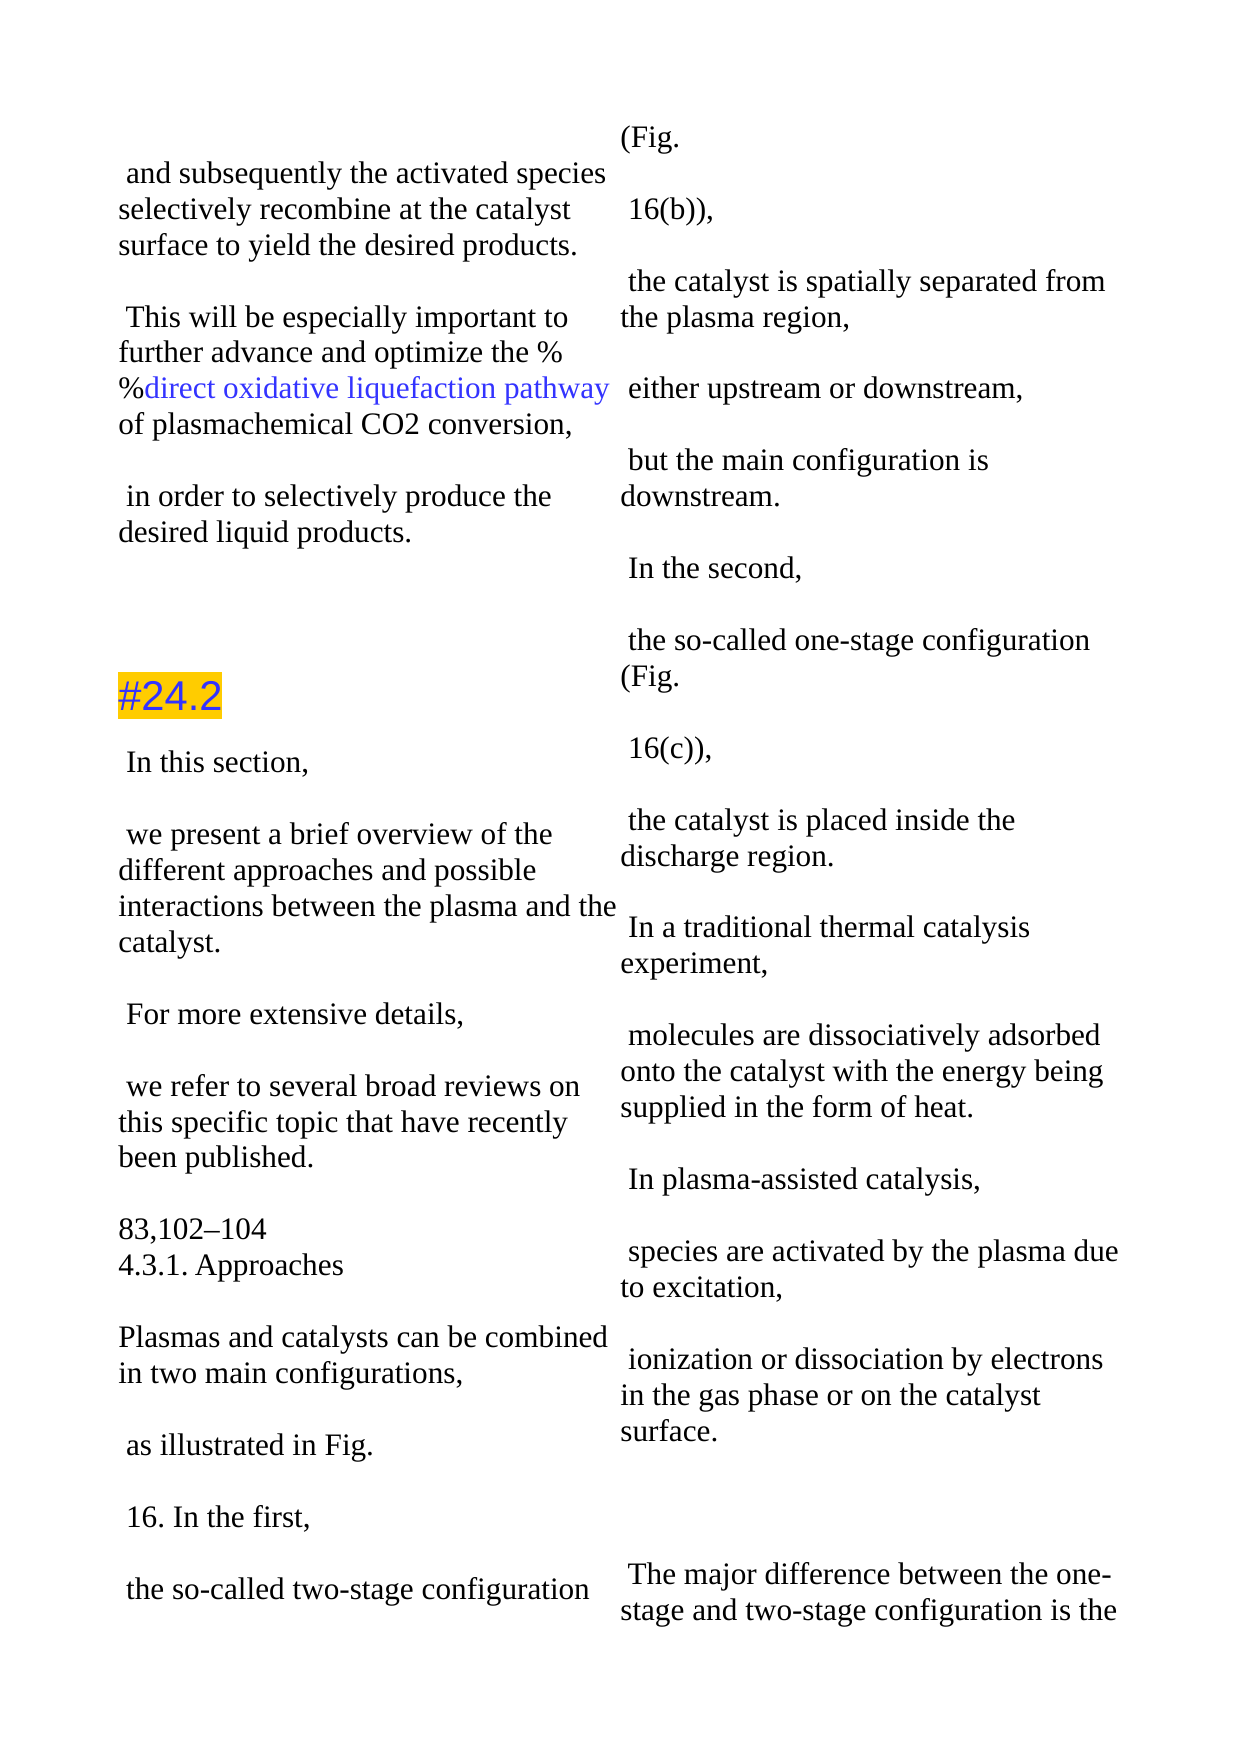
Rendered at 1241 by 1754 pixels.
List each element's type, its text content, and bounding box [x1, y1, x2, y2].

text 83,102–104 [118, 1211, 620, 1247]
text 16(c)), [620, 729, 1122, 765]
text in order to selectively produce the desired liquid products. [118, 477, 620, 549]
text but the main configuration is downstream. [620, 442, 1122, 513]
text In this section, [118, 743, 620, 779]
text In plasma-assisted catalysis, [620, 1160, 1122, 1196]
text we present a brief overview of the different approaches and possible interactions between the plasma and the catalyst. [118, 815, 620, 959]
text #24.2 [118, 672, 620, 719]
text 16. In the first, [118, 1498, 620, 1534]
text the catalyst is placed inside the discharge region. [620, 801, 1122, 873]
text This will be especially important to further advance and optimize the %%direct oxidative liquefaction pathway of plasmachemical CO2 conversion, [118, 298, 620, 442]
text species are activated by the plasma due to excitation, [620, 1232, 1122, 1304]
text the so-called two-stage configuration [118, 1570, 620, 1606]
text 16(b)), [620, 190, 1122, 226]
text In a traditional thermal catalysis experiment, [620, 909, 1122, 981]
text (Fig. [620, 118, 1122, 154]
text Plasmas and catalysts can be combined in two main configurations, [118, 1318, 620, 1390]
text we refer to several broad reviews on this specific topic that have recently been published. [118, 1067, 620, 1175]
text and subsequently the activated species selectively recombine at the catalyst surface to yield the desired products. [118, 154, 620, 262]
text 4.3.1. Approaches [118, 1247, 620, 1282]
text either upstream or downstream, [620, 370, 1122, 406]
text ionization or dissociation by electrons in the gas phase or on the catalyst surface. [620, 1340, 1122, 1448]
text The major difference between the one-stage and two-stage configuration is the [620, 1556, 1122, 1627]
text the so-called one-stage configuration (Fig. [620, 621, 1122, 693]
text molecules are dissociatively adsorbed onto the catalyst with the energy being supplied in the form of heat. [620, 1017, 1122, 1124]
text In the second, [620, 549, 1122, 585]
text the catalyst is spatially separated from the plasma region, [620, 262, 1122, 334]
text as illustrated in Fig. [118, 1426, 620, 1462]
text For more extensive details, [118, 995, 620, 1031]
